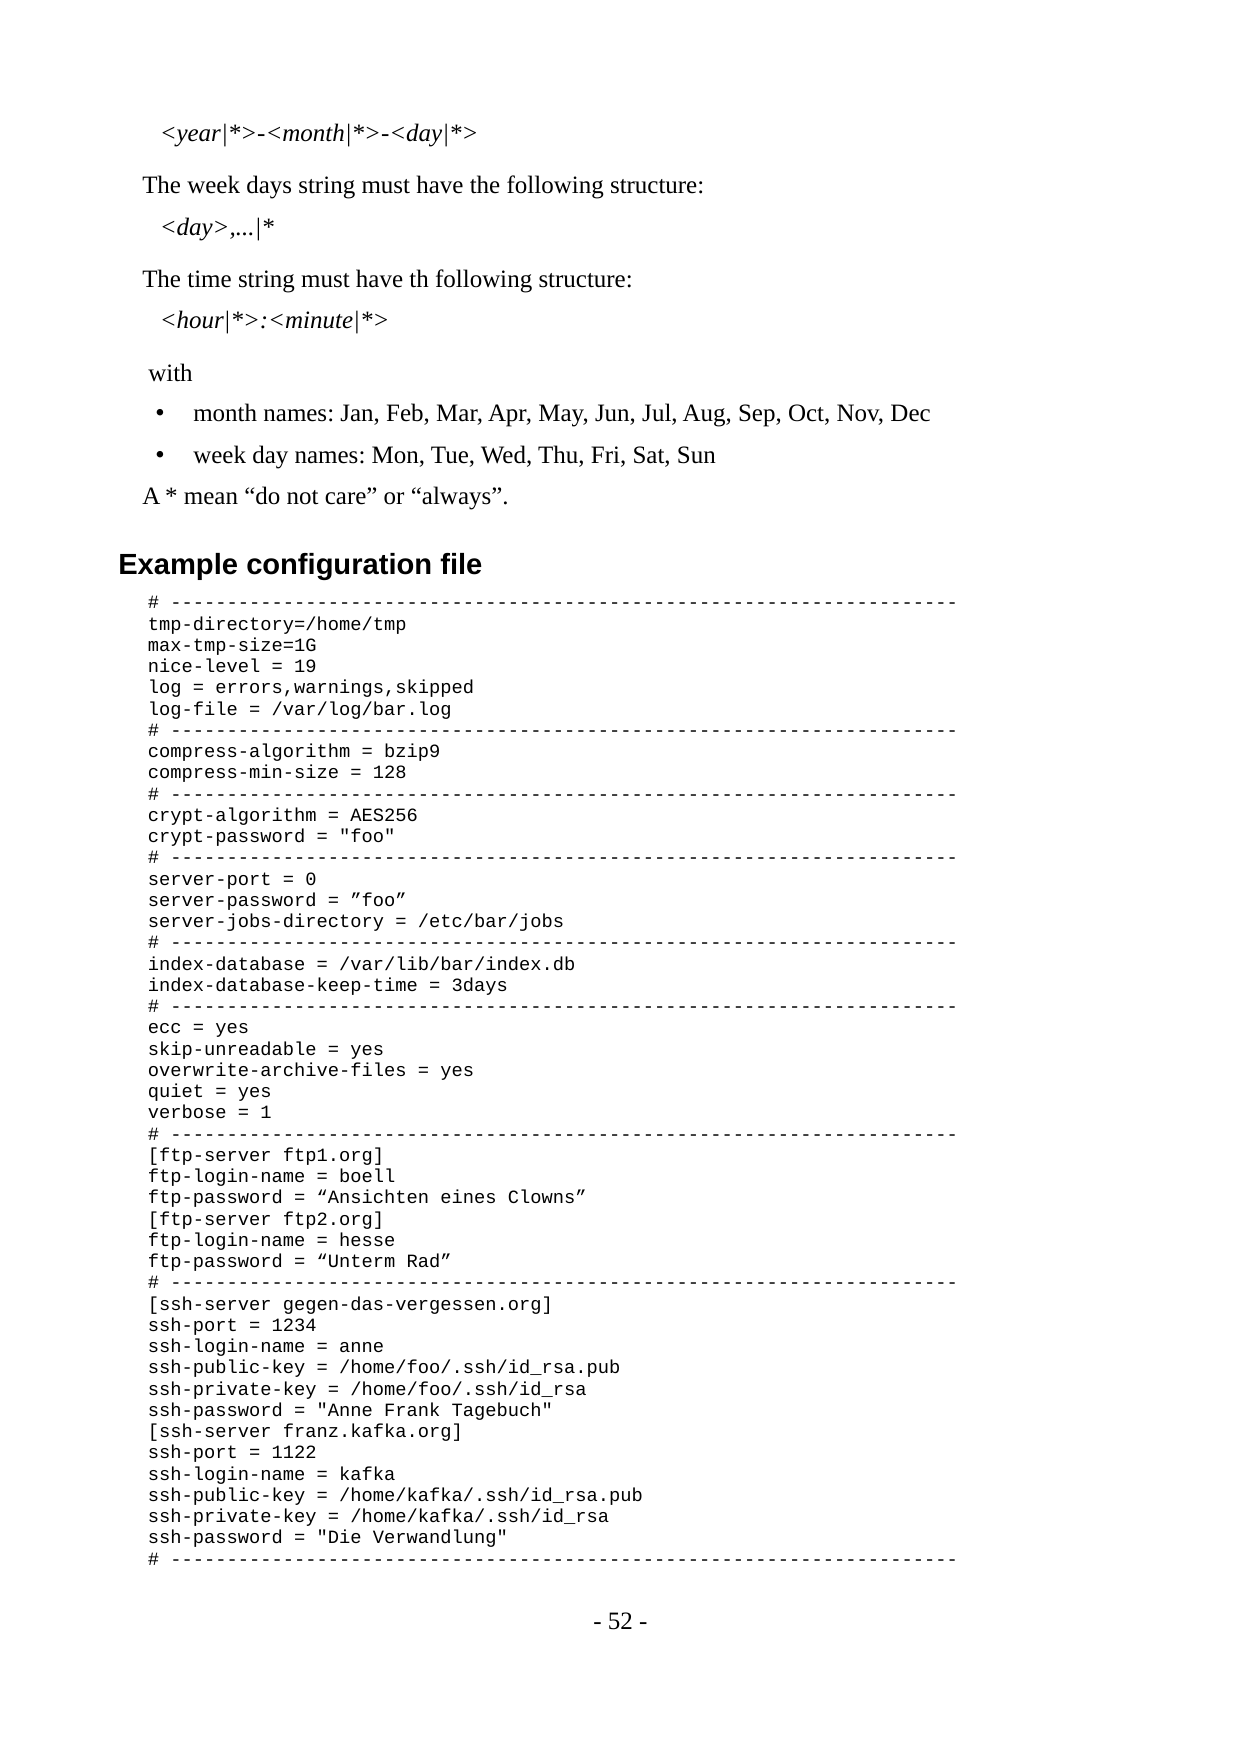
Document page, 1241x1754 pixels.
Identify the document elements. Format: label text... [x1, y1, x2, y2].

text <day>,...|* [159, 212, 1122, 241]
text [ftp-server ftp1.org] [148, 1146, 1122, 1167]
text crypt-algorithm = AES256 [148, 806, 1122, 827]
text compress-algorithm = bzip9 [148, 742, 1122, 763]
subtitle Example configuration file [118, 547, 1122, 581]
text log-file = /var/log/bar.log [148, 699, 1122, 721]
list week day names: Mon, Tue, Wed, Thu, Fri, Sat, Sun [156, 440, 1122, 468]
text server-port = 0 [148, 869, 1122, 891]
text ssh-password = "Die Verwandlung" [148, 1528, 1122, 1549]
text [ssh-server gegen-das-vergessen.org] [148, 1294, 1122, 1316]
text ftp-login-name = boell [148, 1167, 1122, 1188]
text # ---------------------------------------------------------------------- [148, 848, 1122, 869]
text # ---------------------------------------------------------------------- [148, 593, 1122, 614]
text # ---------------------------------------------------------------------- [148, 1124, 1122, 1146]
text A * mean “do not care” or “always”. [118, 481, 1122, 510]
text index-database = /var/lib/bar/index.db [148, 954, 1122, 976]
text ssh-password = "Anne Frank Tagebuch" [148, 1401, 1122, 1422]
text <hour|*>:<minute|*> [159, 305, 1122, 334]
text <year|*>-<month|*>-<day|*> [159, 118, 1122, 147]
text server-password = ”foo” [148, 891, 1122, 912]
text The week days string must have the following structure: [118, 171, 1122, 199]
text # ---------------------------------------------------------------------- [148, 784, 1122, 806]
text The time string must have th following structure: [118, 264, 1122, 293]
text ssh-port = 1234 [148, 1316, 1122, 1337]
text tmp-directory=/home/tmp [148, 614, 1122, 636]
text # ---------------------------------------------------------------------- [148, 1549, 1122, 1571]
text [ftp-server ftp2.org] [148, 1209, 1122, 1231]
text ssh-private-key = /home/kafka/.ssh/id_rsa [148, 1507, 1122, 1528]
text nice-level = 19 [148, 657, 1122, 678]
text # ---------------------------------------------------------------------- [148, 997, 1122, 1018]
text ecc = yes [148, 1018, 1122, 1039]
text ssh-login-name = kafka [148, 1464, 1122, 1486]
text quiet = yes [148, 1082, 1122, 1103]
text ssh-private-key = /home/foo/.ssh/id_rsa [148, 1379, 1122, 1401]
text ssh-port = 1122 [148, 1443, 1122, 1464]
text crypt-password = "foo" [148, 827, 1122, 848]
text skip-unreadable = yes [148, 1039, 1122, 1061]
text ssh-public-key = /home/kafka/.ssh/id_rsa.pub [148, 1486, 1122, 1507]
text server-jobs-directory = /etc/bar/jobs [148, 912, 1122, 933]
text # ---------------------------------------------------------------------- [148, 1273, 1122, 1294]
text log = errors,warnings,skipped [148, 678, 1122, 699]
list month names: Jan, Feb, Mar, Apr, May, Jun, Jul, Aug, Sep, Oct, Nov, Dec [156, 398, 1122, 427]
text ftp-password = “Ansichten eines Clowns” [148, 1188, 1122, 1209]
text verbose = 1 [148, 1103, 1122, 1124]
text ssh-login-name = anne [148, 1337, 1122, 1358]
text ssh-public-key = /home/foo/.ssh/id_rsa.pub [148, 1358, 1122, 1379]
text # ---------------------------------------------------------------------- [148, 933, 1122, 954]
text index-database-keep-time = 3days [148, 976, 1122, 997]
text with [148, 358, 1122, 387]
text [ssh-server franz.kafka.org] [148, 1422, 1122, 1443]
text # ---------------------------------------------------------------------- [148, 721, 1122, 742]
text overwrite-archive-files = yes [148, 1061, 1122, 1082]
text compress-min-size = 128 [148, 763, 1122, 784]
text ftp-login-name = hesse [148, 1231, 1122, 1252]
text ftp-password = “Unterm Rad” [148, 1252, 1122, 1273]
text max-tmp-size=1G [148, 636, 1122, 657]
